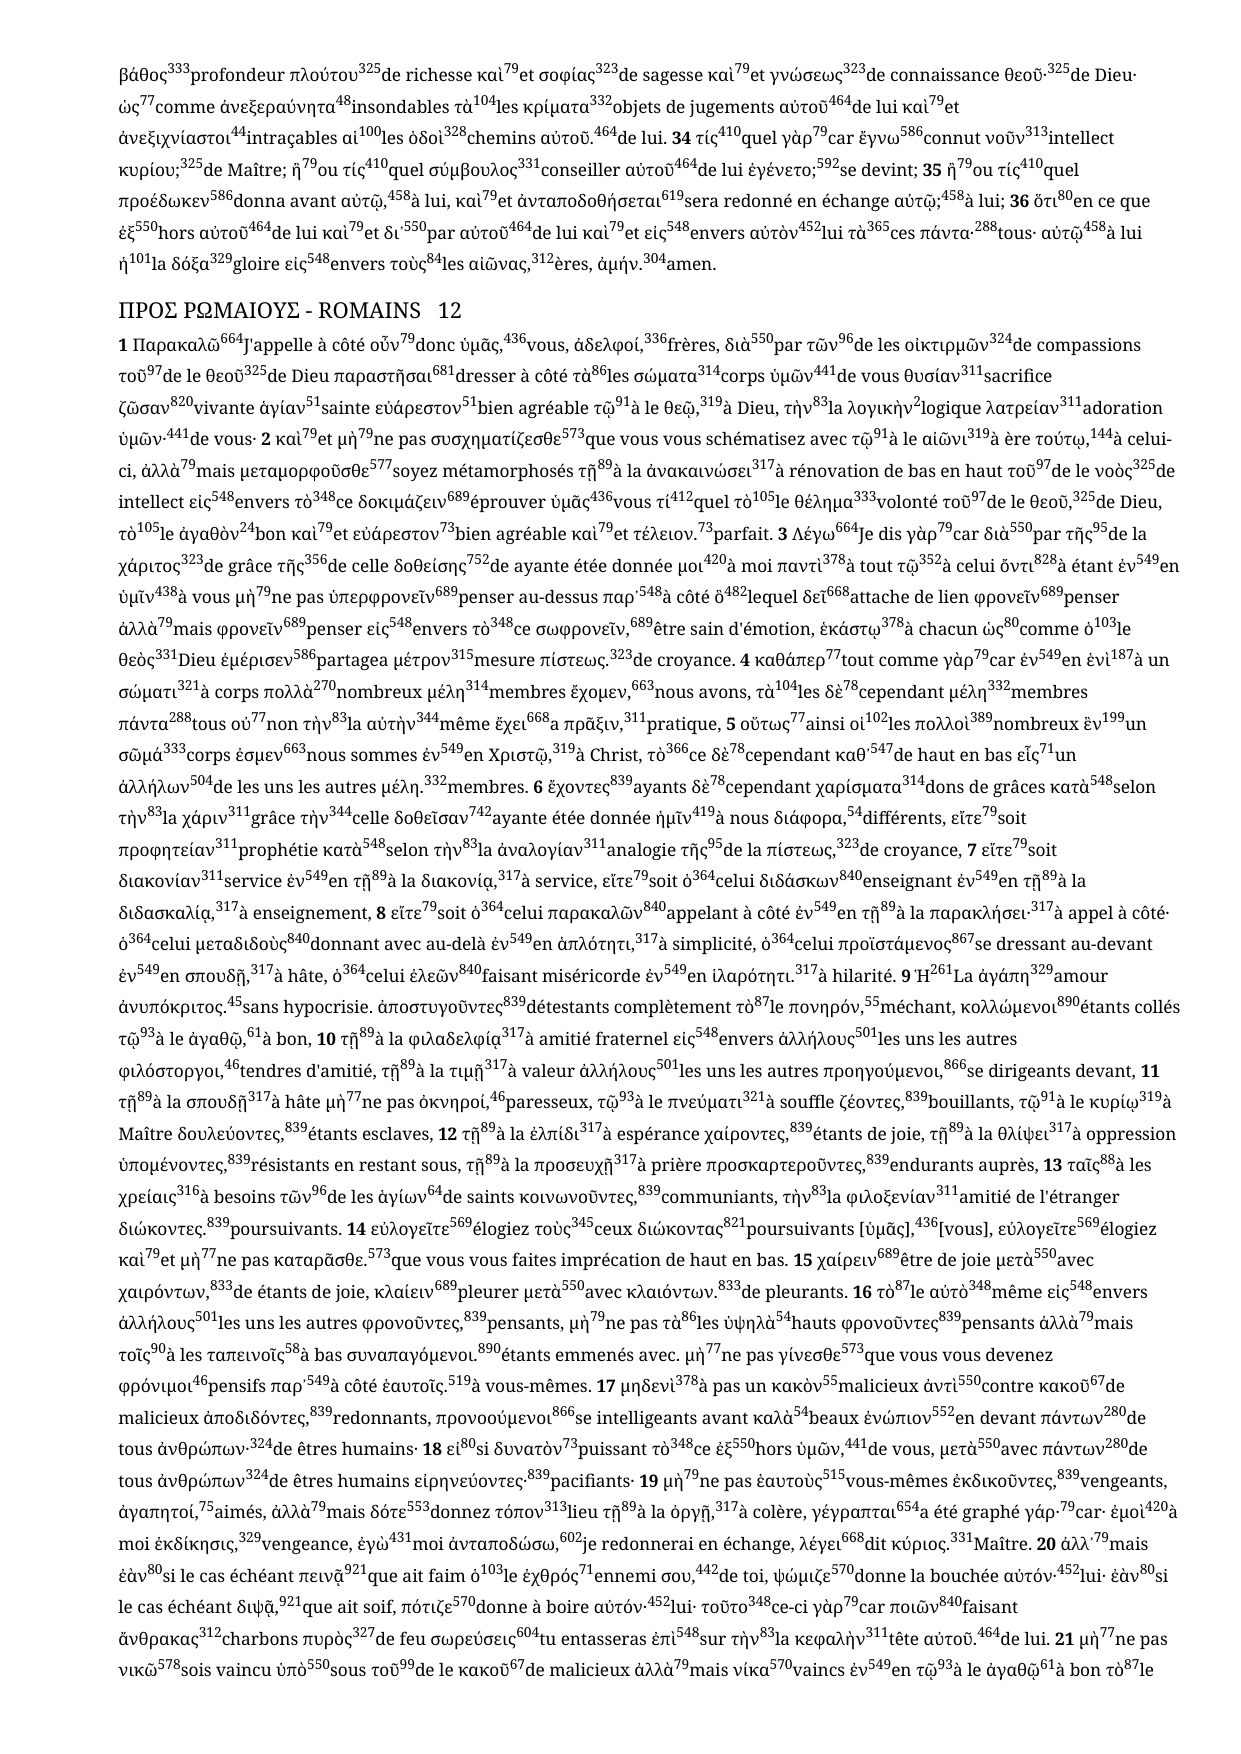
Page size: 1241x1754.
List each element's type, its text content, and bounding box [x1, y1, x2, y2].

text ΠΡΟΣ ΡΩΜΑΙΟΥΣ - ROMAINS 12 [118, 294, 1181, 324]
text 1 Παρακαλῶ664J'appelle à côté οὖν79donc ὑμᾶς,436vous, ἀδελφοί,336frères, διὰ550par τῶν96de les οἰκτιρμῶν324de compassions τοῦ97de le θεοῦ325de Dieu παραστῆσαι681dresser à côté τὰ86les σώματα314corps ὑμῶν441de vous θυσίαν311sacrifice ζῶσαν820vivante ἁγίαν51sainte εὐάρεστον51bien agréable τῷ91à le θεῷ,319à Dieu, τὴν83la λογικὴν2logique λατρείαν311adoration ὑμῶν·441de vous· 2 καὶ79et μὴ79ne pas συσχηματίζεσθε573que vous vous schématisez avec τῷ91à le αἰῶνι319à ère τούτῳ,144à celui-ci, ἀλλὰ79mais μεταμορφοῦσθε577soyez métamorphosés τῇ89à la ἀνακαινώσει317à rénovation de bas en haut τοῦ97de le νοὸς325de intellect εἰς548envers τὸ348ce δοκιμάζειν689éprouver ὑμᾶς436vous τί412quel τὸ105le θέλημα333volonté τοῦ97de le θεοῦ,325de Dieu, τὸ105le ἀγαθὸν24bon καὶ79et εὐάρεστον73bien agréable καὶ79et τέλειον.73parfait. 3 Λέγω664Je dis γὰρ79car διὰ550par τῆς95de la χάριτος323de grâce τῆς356de celle δοθείσης752de ayante étée donnée μοι420à moi παντὶ378à tout τῷ352à celui ὄντι828à étant ἐν549en ὑμῖν438à vous μὴ79ne pas ὑπερφρονεῖν689penser au-dessus παρ᾽548à côté ὃ482lequel δεῖ668attache de lien φρονεῖν689penser ἀλλὰ79mais φρονεῖν689penser εἰς548envers τὸ348ce σωφρονεῖν,689être sain d'émotion, ἑκάστῳ378à chacun ὡς80comme ὁ103le θεὸς331Dieu ἐμέρισεν586partagea μέτρον315mesure πίστεως.323de croyance. 4 καθάπερ77tout comme γὰρ79car ἐν549en ἑνὶ187à un σώματι321à corps πολλὰ270nombreux μέλη314membres ἔχομεν,663nous avons, τὰ104les δὲ78cependant μέλη332membres πάντα288tous οὐ77non τὴν83la αὐτὴν344même ἔχει668a πρᾶξιν,311pratique, 5 οὕτως77ainsi οἱ102les πολλοὶ389nombreux ἓν199un σῶμά333corps ἐσμεν663nous sommes ἐν549en Χριστῷ,319à Christ, τὸ366ce δὲ78cependant καθ᾽547de haut en bas εἷς71un ἀλλήλων504de les uns les autres μέλη.332membres. 6 ἔχοντες839ayants δὲ78cependant χαρίσματα314dons de grâces κατὰ548selon τὴν83la χάριν311grâce τὴν344celle δοθεῖσαν742ayante étée donnée ἡμῖν419à nous διάφορα,54différents, εἴτε79soit προφητείαν311prophétie κατὰ548selon τὴν83la ἀναλογίαν311analogie τῆς95de la πίστεως,323de croyance, 7 εἴτε79soit διακονίαν311service ἐν549en τῇ89à la διακονίᾳ,317à service, εἴτε79soit ὁ364celui διδάσκων840enseignant ἐν549en τῇ89à la διδασκαλίᾳ,317à enseignement, 8 εἴτε79soit ὁ364celui παρακαλῶν840appelant à côté ἐν549en τῇ89à la παρακλήσει·317à appel à côté· ὁ364celui μεταδιδοὺς840donnant avec au-delà ἐν549en ἁπλότητι,317à simplicité, ὁ364celui προϊστάμενος867se dressant au-devant ἐν549en σπουδῇ,317à hâte, ὁ364celui ἐλεῶν840faisant miséricorde ἐν549en ἱλαρότητι.317à hilarité. 9 Ἡ261La ἀγάπη329amour ἀνυπόκριτος.45sans hypocrisie. ἀποστυγοῦντες839détestants complètement τὸ87le πονηρόν,55méchant, κολλώμενοι890étants collés τῷ93à le ἀγαθῷ,61à bon, 10 τῇ89à la φιλαδελφίᾳ317à amitié fraternel εἰς548envers ἀλλήλους501les uns les autres φιλόστοργοι,46tendres d'amitié, τῇ89à la τιμῇ317à valeur ἀλλήλους501les uns les autres προηγούμενοι,866se dirigeants devant, 11 τῇ89à la σπουδῇ317à hâte μὴ77ne pas ὀκνηροί,46paresseux, τῷ93à le πνεύματι321à souffle ζέοντες,839bouillants, τῷ91à le κυρίῳ319à Maître δουλεύοντες,839étants esclaves, 12 τῇ89à la ἐλπίδι317à espérance χαίροντες,839étants de joie, τῇ89à la θλίψει317à oppression ὑπομένοντες,839résistants en restant sous, τῇ89à la προσευχῇ317à prière προσκαρτεροῦντες,839endurants auprès, 13 ταῖς88à les χρείαις316à besoins τῶν96de les ἁγίων64de saints κοινωνοῦντες,839communiants, τὴν83la φιλοξενίαν311amitié de l'étranger διώκοντες.839poursuivants. 14 εὐλογεῖτε569élogiez τοὺς345ceux διώκοντας821poursuivants [ὑμᾶς],436[vous], εὐλογεῖτε569élogiez καὶ79et μὴ77ne pas καταρᾶσθε.573que vous vous faites imprécation de haut en bas. 15 χαίρειν689être de joie μετὰ550avec χαιρόντων,833de étants de joie, κλαίειν689pleurer μετὰ550avec κλαιόντων.833de pleurants. 16 τὸ87le αὐτὸ348même εἰς548envers ἀλλήλους501les uns les autres φρονοῦντες,839pensants, μὴ79ne pas τὰ86les ὑψηλὰ54hauts φρονοῦντες839pensants ἀλλὰ79mais τοῖς90à les ταπεινοῖς58à bas συναπαγόμενοι.890étants emmenés avec. μὴ77ne pas γίνεσθε573que vous vous devenez φρόνιμοι46pensifs παρ᾽549à côté ἑαυτοῖς.519à vous-mêmes. 17 μηδενὶ378à pas un κακὸν55malicieux ἀντὶ550contre κακοῦ67de malicieux ἀποδιδόντες,839redonnants, προνοούμενοι866se intelligeants avant καλὰ54beaux ἐνώπιον552en devant πάντων280de tous ἀνθρώπων·324de êtres humains· 18 εἰ80si δυνατὸν73puissant τὸ348ce ἐξ550hors ὑμῶν,441de vous, μετὰ550avec πάντων280de tous ἀνθρώπων324de êtres humains εἰρηνεύοντες·839pacifiants· 19 μὴ79ne pas ἑαυτοὺς515vous-mêmes ἐκδικοῦντες,839vengeants, ἀγαπητοί,75aimés, ἀλλὰ79mais δότε553donnez τόπον313lieu τῇ89à la ὀργῇ,317à colère, γέγραπται654a été graphé γάρ·79car· ἐμοὶ420à moi ἐκδίκησις,329vengeance, ἐγὼ431moi ἀνταποδώσω,602je redonnerai en échange, λέγει668dit κύριος.331Maître. 20 ἀλλ᾽79mais ἐὰν80si le cas échéant πεινᾷ921que ait faim ὁ103le ἐχθρός71ennemi σου,442de toi, ψώμιζε570donne la bouchée αὐτόν·452lui· ἐὰν80si le cas échéant διψᾷ,921que ait soif, πότιζε570donne à boire αὐτόν·452lui· τοῦτο348ce-ci γὰρ79car ποιῶν840faisant ἄνθρακας312charbons πυρὸς327de feu σωρεύσεις604tu entasseras ἐπὶ548sur τὴν83la κεφαλὴν311tête αὐτοῦ.464de lui. 21 μὴ77ne pas νικῶ578sois vaincu ὑπὸ550sous τοῦ99de le κακοῦ67de malicieux ἀλλὰ79mais νίκα570vaincs ἐν549en τῷ93à le ἀγαθῷ61à bon τὸ87le κακόν.55malicieux. [118, 329, 1181, 1682]
text 1 Λέγω664Je dis οὖν,79donc, μὴ340ne pas ἀπώσατο592se poussa au loin ὁ103le θεὸς331Dieu τὸν85le λαὸν313peuple αὐτοῦ;464de lui; μὴ77ne pas γένοιτο·696que se devienne· καὶ77aussi γὰρ79car ἐγὼ431moi Ἰσραηλίτης331Israélite εἰμί,664je suis, ἐκ550hors σπέρματος327de semence Ἀβραάμ,325de Abraam, φυλῆς323de tribu Βενιαμίν.325de Benyamin. 2 οὐκ77non ἀπώσατο592se poussa au loin ὁ103le θεὸς331Dieu τὸν85le λαὸν313peuple αὐτοῦ464de lui ὃν480lequel προέγνω.586connut avant. ἢ79ou οὐκ77non οἴδατε639vous avez su ἐν549en Ἠλίᾳ319à Élia τί399quel λέγει668dit ἡ101la γραφή,329graphe, ὡς77comme ἐντυγχάνει668intercède τῷ91à le θεῷ319à Dieu κατὰ550contre τοῦ97de le Ἰσραήλ;325de Israël; 3 κύριε,337Maître, τοὺς84les προφήτας312prophètes σου442de toi ἀπέκτειναν,585tuèrent catégoriquement, τὰ86les θυσιαστήριά314autels des sacrifices σου442de toi κατέσκαψαν,585creusèrent de haut en bas, κἀγὼ431et moi ὑπελείφθην596je fus laissé dessous μόνος390seul καὶ79et ζητοῦσιν667cherchent τὴν83la ψυχήν311âme μου.424de moi. 4 ἀλλὰ79mais τί399quel λέγει668dit αὐτῷ458à lui ὁ103le χρηματισμός;331négociation du besoin; κατέλιπον582je laissai en contrebas ἐμαυτῷ509à moi-même ἑπτακισχιλίους178sept mille ἄνδρας,312hommes, οἵτινες497lesquels des quelconques οὐκ77non ἔκαμψαν585fléchirent γόνυ315genou τῇ350à celle Βάαλ.325de Baal. 5 οὕτως77ainsi οὖν79donc καὶ77aussi ἐν549en τῷ91à le νῦν77maintenant καιρῷ319à moment λεῖμμα333reste κατ᾽548selon ἐκλογὴν311élection χάριτος323de grâce γέγονεν·642a devenu· 6 εἰ80si δὲ78cependant χάριτι,317à grâce, οὐκέτι77non plus ἐξ550hors ἔργων,326de travaux, ἐπεὶ80puisque ἡ101la χάρις329grâce οὐκέτι77non plus γίνεται674se devient χάρις.329grâce. 7 Τί399Quel οὖν;79donc; ὃ482lequel ἐπιζητεῖ668surcherche Ἰσραήλ,331Israël, τοῦτο348ce-ci οὐκ77non ἐπέτυχεν,586obtint le dessus, ἡ101la δὲ78cependant ἐκλογὴ329élection ἐπέτυχεν·586obtint le dessus· οἱ102les δὲ78cependant λοιποὶ389restants ἐπωρώθησαν,599furent rendu calleux, 8 καθὼς77de haut en bas comme γέγραπται·654a été graphé· ἔδωκεν586donna αὐτοῖς457à eux ὁ103le θεὸς331Dieu πνεῦμα315souffle κατανύξεως,323de torpeur, ὀφθαλμοὺς312yeux τοῦ360de ce μὴ77ne pas βλέπειν689regarder καὶ79et ὦτα314oreilles τοῦ360de ce μὴ77ne pas ἀκούειν,689écouter, ἕως552jusqu'à ce que τῆς95de la σήμερον77aujourd'hui ἡμέρας.323de journée. 9 καὶ79et Δαυὶδ331Dauid λέγει·668dit· γενηθήτω565soit devenu ἡ101la τράπεζα329table αὐτῶν463de eux εἰς548envers παγίδα311piège καὶ79et εἰς548envers θήραν311chasse de proie καὶ79et εἰς548envers σκάνδαλον315scandale καὶ79et εἰς548envers ἀνταπόδομα315acte de rétribution αὐτοῖς,457à eux, 10 σκοτισθήτωσαν564soient ténébrés οἱ102les ὀφθαλμοὶ330yeux αὐτῶν463de eux τοῦ360de ce μὴ77ne pas βλέπειν689regarder καὶ79et τὸν85le νῶτον313dos αὐτῶν463de eux διὰ550par παντὸς384de tout σύγκαμψον.554plie avec. 11 Λέγω664Je dis οὖν,79donc, μὴ340ne pas ἔπταισαν585trébuchèrent ἵνα80afin que πέσωσιν;898que tombent; μὴ77ne pas γένοιτο·696que se devienne· ἀλλὰ79mais τῷ93à le αὐτῶν463de eux παραπτώματι321à chute à côté ἡ101la σωτηρία329sauvetage τοῖς92à les ἔθνεσιν320à ethnies εἰς548envers τὸ348ce παραζηλῶσαι681zéler à côté αὐτούς.451eux. 12 εἰ80si δὲ78cependant τὸ105le παράπτωμα333chute à côté αὐτῶν463de eux πλοῦτος331richesse κόσμου325de monde καὶ79et τὸ105le ἥττημα333diminution αὐτῶν463de eux πλοῦτος331richesse ἐθνῶν,326de ethnies, πόσῳ402à combien grand? μᾶλλον77davantage τὸ105le πλήρωμα333plénitude αὐτῶν.463de eux. 13 Ὑμῖν438à Vous δὲ78cependant λέγω664je dis τοῖς92à les ἔθνεσιν·320à ethnies· ἐφ᾽548sur ὅσον482autant lequel μὲν340certes οὖν79donc εἰμι664je suis ἐγὼ431moi ἐθνῶν326de ethnies ἀπόστολος,331envoyé, τὴν83la διακονίαν311service μου424de moi δοξάζω,664je glorifie, 14 εἴ340si πως77en quelque manière παραζηλώσω895que je zéle à côté μου424de moi τὴν83la σάρκα311chair καὶ79et σώσω895que je sauve τινὰς372des quelconques ἐξ550hors αὐτῶν.463de eux. 15 εἰ80si γὰρ79car ἡ101la ἀποβολὴ329rejet au loin αὐτῶν463de eux καταλλαγὴ329réconciliation κόσμου,325de monde, τίς408quelle ἡ101la πρόσλημψις329réception auprès εἰ551si μὴ77ne pas ζωὴ329vie ἐκ550hors νεκρῶν;64de morts; 16 εἰ80si δὲ78cependant ἡ101la ἀπαρχὴ329prémisse ἁγία,45sainte, καὶ77aussi τὸ105le φύραμα·333pâte· καὶ79et εἰ80si ἡ101la ῥίζα329racine ἁγία,45sainte, καὶ77aussi οἱ102les κλάδοι.330branches. 17 Εἰ80Si δέ78cependant τινες389des quelconques τῶν96de les κλάδων324de branches ἐξεκλάσθησαν,599furent retranché, σὺ448toi δὲ78cependant ἀγριέλαιος69d'olivier sauvage ὢν840étant ἐνεκεντρίσθης598tu fus greffé ἐν549en αὐτοῖς457à eux καὶ79et συγκοινωνὸς331communiant avec τῆς95de la ῥίζης323de racine τῆς95de la πιότητος323de graisse τῆς95de la ἐλαίας323de olivier ἐγένου,590tu te devins, 18 μὴ77ne pas κατακαυχῶ574te vante de haut en bas τῶν96de les κλάδων·324de branches· εἰ80si δὲ78cependant κατακαυχᾶσαι672tu te vantes de haut en bas οὐ77non σὺ448toi τὴν83la ῥίζαν311racine βαστάζεις666tu mets en charge ἀλλ᾽79mais ἡ101la ῥίζα329racine σέ.437toi. 19 ἐρεῖς604tu diras οὖν·79donc· ἐξεκλάσθησαν599furent retranché κλάδοι330branches ἵνα80afin que ἐγὼ431moi ἐγκεντρισθῶ.907que je sois greffé. 20 καλῶς·77bellement· τῇ249à la ἀπιστίᾳ317à incroyance ἐξεκλάσθησαν,599furent retranché, σὺ448toi δὲ78cependant τῇ89à la πίστει317à croyance ἕστηκας.640tu as dressé. μὴ79ne pas ὑψηλὰ54hauts φρόνει570pense ἀλλὰ79mais φοβοῦ·574te effraie· 21 εἰ80si γὰρ79car ὁ103le θεὸς331Dieu τῶν96de les κατὰ548selon φύσει317à nature κλάδων324de branches οὐκ77non ἐφείσατο,592se épargna, [μή77[ne pas πως]77en quelque manière] οὐδὲ77non cependant σοῦ442de toi φείσεται.612se épargnera. 22 ἴδε306voici οὖν79donc χρηστότητα311utilité bonté καὶ79et ἀποτομίαν311longue scission θεοῦ·325de Dieu· ἐπὶ548sur μὲν79certes τοὺς345ceux πεσόντας706ayants tombés ἀποτομία,329longue scission, ἐπὶ548sur δὲ78cependant σὲ437toi χρηστότης329utilité bonté θεοῦ,325de Dieu, ἐὰν80si le cas échéant ἐπιμένῃς919que tu restes sur τῇ89à la χρηστότητι,317à utilité bonté, ἐπεὶ80puisque καὶ77aussi σὺ448toi ἐκκοπήσῃ.617tu seras coupé à l'excès. 23 κἀκεῖνοι363et ceux-là δέ,78cependant, ἐὰν80si le cas échéant μὴ77ne pas ἐπιμένωσιν920que restent sur τῇ89à la ἀπιστίᾳ,317à incroyance, ἐγκεντρισθήσονται·618seront greffé· δυνατὸς47puissant γάρ79car ἐστιν668est ὁ103le θεὸς331Dieu πάλιν77de nouveau ἐγκεντρίσαι681greffer αὐτούς.451eux. 24 εἰ80si γὰρ79car σὺ448toi ἐκ550hors τῆς95de la κατὰ548selon φύσιν311nature ἐξεκόπης598tu fus coupé à l'excès ἀγριελαίου63de d'olivier sauvage καὶ79et παρὰ548à côté φύσιν311nature ἐνεκεντρίσθης598tu fus greffé εἰς548envers καλλιέλαιον,311olivier cultivé, πόσῳ402à combien grand? μᾶλλον77davantage οὗτοι363ceux-ci οἱ497ceux κατὰ548selon φύσιν311nature ἐγκεντρισθήσονται618seront greffé τῇ249à la ἰδίᾳ119à en propre ἐλαίᾳ.317à olivier. 25 Οὐ77Non γὰρ79car θέλω664je veux ὑμᾶς436vous ἀγνοεῖν,689méconnaître, ἀδελφοί,336frères, τὸ87le μυστήριον315mystère τοῦτο,140ce-ci, ἵνα80afin que μὴ77ne pas ἦτε918que vous soyez [παρ᾽]549[à côté] ἑαυτοῖς519à vous-mêmes φρόνιμοι,46pensifs, ὅτι80en ce que πώρωσις329callosité ἀπὸ550au loin μέρους327de part τῷ91à le Ἰσραὴλ319à Israël γέγονεν642a devenu ἄχρι80jusqu'à l'extrémité οὗ492de lequel τὸ105le πλήρωμα333plénitude τῶν98de les ἐθνῶν326de ethnies εἰσέλθῃ899que vienne à l'intérieur 26 καὶ79et οὕτως77ainsi πᾶς287tout Ἰσραὴλ331Israël σωθήσεται,619sera sauvé, καθὼς77de haut en bas comme γέγραπται·654a été graphé· ἥξει606surgira ἐκ550hors Σιὼν323de Sion ὁ364celui ῥυόμενος,867se délivrant, ἀποστρέψει606détournera ἀσεβείας310impiétés ἀπὸ550au loin Ἰακώβ.325de Iakob. 27 καὶ79et αὕτη362celle-ci αὐτοῖς457à eux ἡ101la παρ᾽550à côté ἐμοῦ424de moi διαθήκη,329disposition, ὅταν80lorsque le cas échéant ἀφέλωμαι901que je me saisisse au loin τὰς82les ἁμαρτίας310fautes αὐτῶν.463de eux. 28 κατὰ548selon μὲν79certes τὸ87le εὐαγγέλιον315évangile ἐχθροὶ46ennemis δι᾽548par le fait de ὑμᾶς,436vous, κατὰ548selon δὲ78cependant τὴν83la ἐκλογὴν311élection ἀγαπητοὶ46aimés διὰ548par le fait de τοὺς84les πατέρας·312pères· 29 ἀμεταμέλητα48sans repentances γὰρ79car τὰ104les χαρίσματα332dons de grâces καὶ79et ἡ101la κλῆσις329appellation τοῦ97de le θεοῦ.325de Dieu. 30 ὥσπερ80comme certes γὰρ79car ὑμεῖς447vous ποτε77à un moment ἠπειθήσατε583vous désobéîtes τῷ91à le θεῷ,319à Dieu, νῦν77maintenant δὲ78cependant ἠλεήθητε597vous fûtes fait miséricorde τῇ89à la τούτων357de ceux-ci ἀπειθείᾳ,317à désobéissance, 31 οὕτως77ainsi καὶ77aussi οὗτοι363ceux-ci νῦν77maintenant ἠπείθησαν585désobéirent τῷ354à ce ὑμετέρῳ236à votre ἐλέει,321à miséricorde, ἵνα80afin que καὶ77aussi αὐτοὶ468eux [νῦν]77[maintenant] ἐλεηθῶσιν.910que soient fait miséricorde. 32 συνέκλεισεν586ferma à clef ensemble γὰρ79car ὁ103le θεὸς331Dieu τοὺς345ceux πάντας268tous εἰς548envers ἀπείθειαν,311désobéissance, ἵνα80afin que τοὺς345ceux πάντας268tous ἐλεήσῃ.899que fasse miséricorde. 33 Ὦ340O βάθος333profondeur πλούτου325de richesse καὶ79et σοφίας323de sagesse καὶ79et γνώσεως323de connaissance θεοῦ·325de Dieu· ὡς77comme ἀνεξεραύνητα48insondables τὰ104les κρίματα332objets de jugements αὐτοῦ464de lui καὶ79et ἀνεξιχνίαστοι44intraçables αἱ100les ὁδοὶ328chemins αὐτοῦ.464de lui. 34 τίς410quel γὰρ79car ἔγνω586connut νοῦν313intellect κυρίου;325de Maître; ἢ79ou τίς410quel σύμβουλος331conseiller αὐτοῦ464de lui ἐγένετο;592se devint; 35 ἢ79ou τίς410quel προέδωκεν586donna avant αὐτῷ,458à lui, καὶ79et ἀνταποδοθήσεται619sera redonné en échange αὐτῷ;458à lui; 36 ὅτι80en ce que ἐξ550hors αὐτοῦ464de lui καὶ79et δι᾽550par αὐτοῦ464de lui καὶ79et εἰς548envers αὐτὸν452lui τὰ365ces πάντα·288tous· αὐτῷ458à lui ἡ101la δόξα329gloire εἰς548envers τοὺς84les αἰῶνας,312ères, ἀμήν.304amen. [118, 59, 1181, 276]
